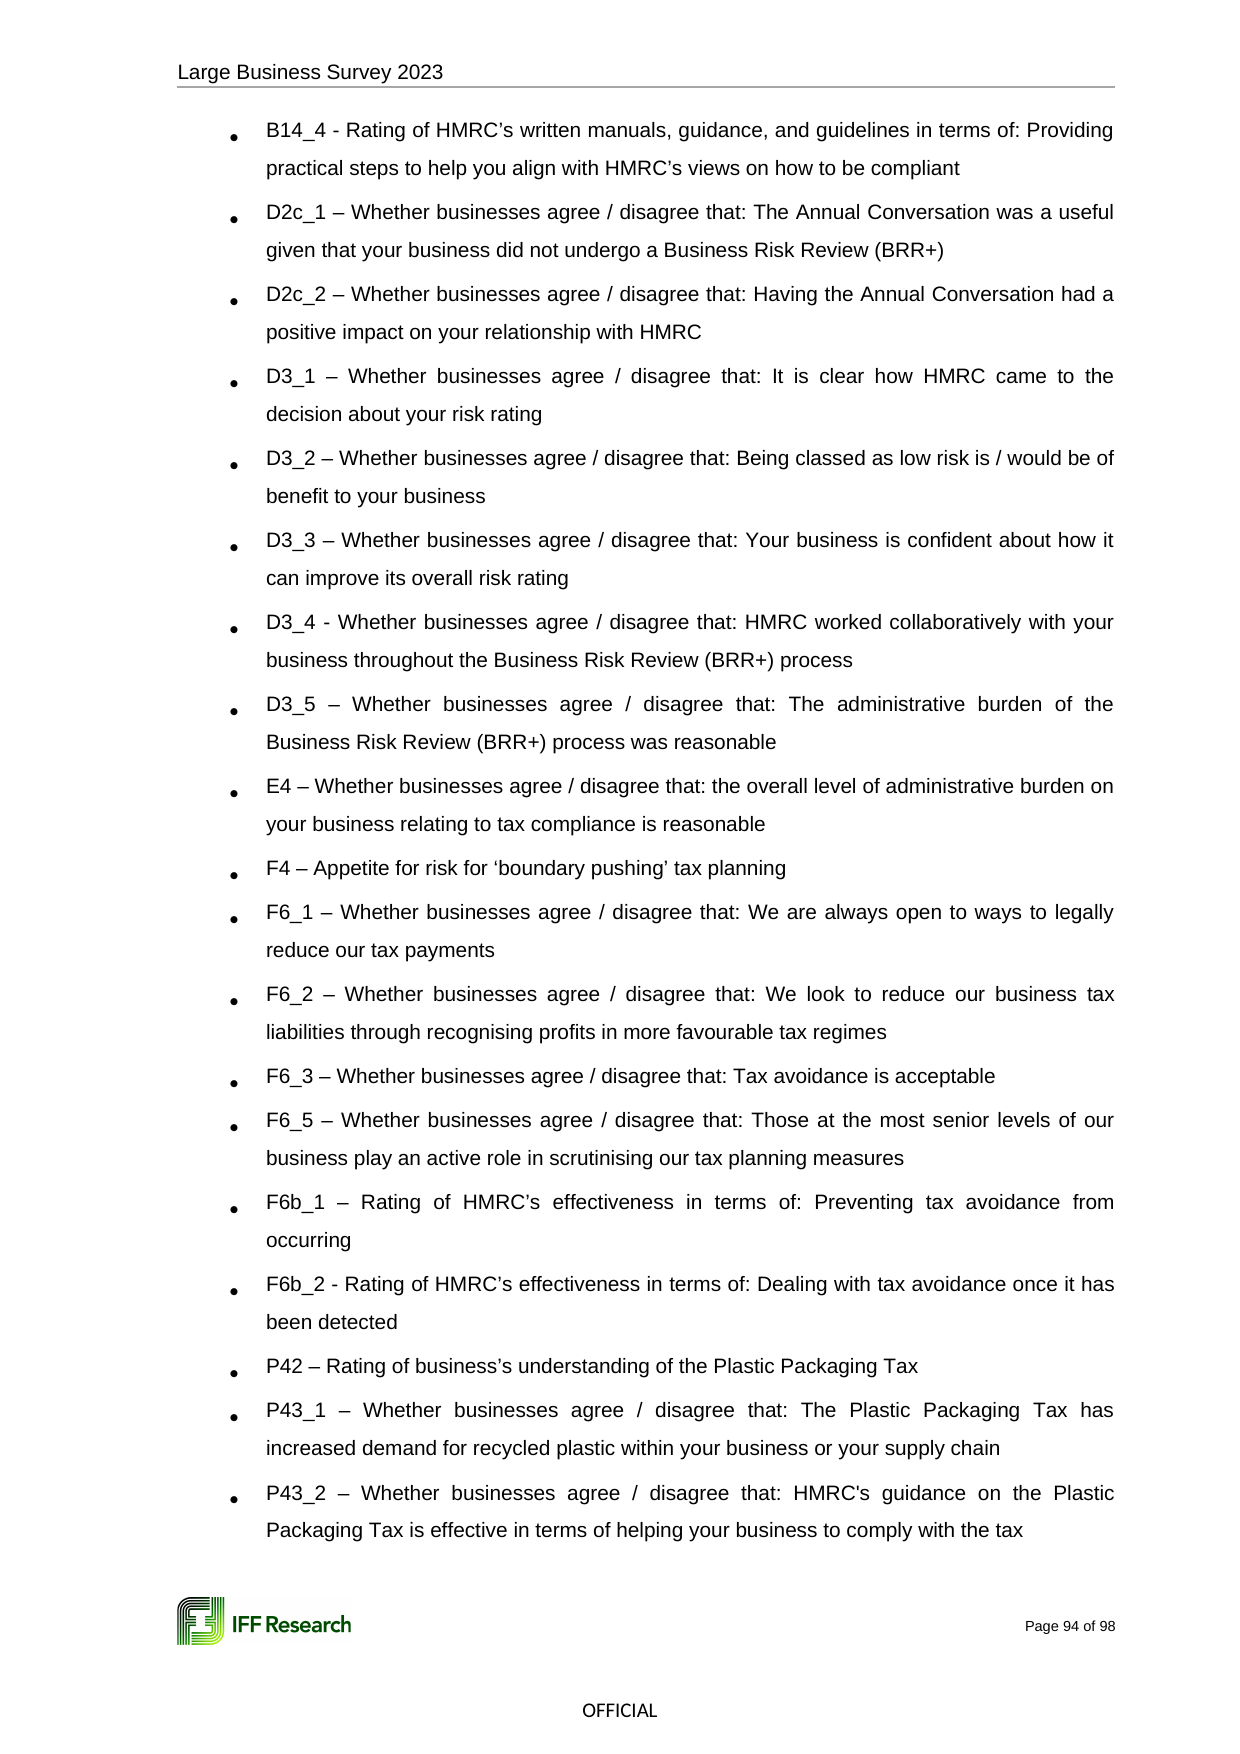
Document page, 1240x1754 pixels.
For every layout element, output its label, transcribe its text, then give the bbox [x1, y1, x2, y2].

list D2c_1 – Whether businesses agree / disagree that: The Annual Conversation was a useful given that your business did not undergo a Business Risk Review (BRR+) [230, 200, 1115, 269]
list F6_3 – Whether businesses agree / disagree that: Tax avoidance is acceptable [230, 1064, 1115, 1096]
list F6_2 – Whether businesses agree / disagree that: We look to reduce our business tax liabilities through recognising profits in more favourable tax regimes [230, 982, 1115, 1052]
list D3_2 – Whether businesses agree / disagree that: Being classed as low risk is / would be of benefit to your business [230, 446, 1115, 516]
list F6_1 – Whether businesses agree / disagree that: We are always open to ways to legally reduce our tax payments [230, 900, 1115, 969]
list P43_2 – Whether businesses agree / disagree that: HMRC's guidance on the Plastic Packaging Tax is effective in terms of helping your business to comply with the tax [230, 1480, 1115, 1550]
list P43_1 – Whether businesses agree / disagree that: The Plastic Packaging Tax has increased demand for recycled plastic within your business or your supply chain [230, 1398, 1115, 1468]
list F6b_2 - Rating of HMRC’s effectiveness in terms of: Dealing with tax avoidance once it has been detected [230, 1272, 1115, 1342]
list P42 – Rating of business’s understanding of the Plastic Packaging Tax [230, 1354, 1115, 1386]
list D3_5 – Whether businesses agree / disagree that: The administrative burden of the Business Risk Review (BRR+) process was reasonable [230, 692, 1115, 761]
list F4 – Appetite for risk for ‘boundary pushing’ tax planning [230, 856, 1115, 888]
list F6_5 – Whether businesses agree / disagree that: Those at the most senior levels of our business play an active role in scrutinising our tax planning measures [230, 1108, 1115, 1178]
list D3_1 – Whether businesses agree / disagree that: It is clear how HMRC came to the decision about your risk rating [230, 364, 1115, 433]
list D3_3 – Whether businesses agree / disagree that: Your business is confident about how it can improve its overall risk rating [230, 528, 1115, 597]
list E4 – Whether businesses agree / disagree that: the overall level of administrative burden on your business relating to tax compliance is reasonable [230, 774, 1115, 843]
list D3_4 - Whether businesses agree / disagree that: HMRC worked collaboratively with your business throughout the Business Risk Review (BRR+) process [230, 610, 1115, 679]
list B14_4 - Rating of HMRC’s written manuals, guidance, and guidelines in terms of: Providing practical steps to help you align with HMRC’s views on how to be compliant [230, 118, 1115, 188]
list D2c_2 – Whether businesses agree / disagree that: Having the Annual Conversation had a positive impact on your relationship with HMRC [230, 282, 1115, 352]
list F6b_1 – Rating of HMRC’s effectiveness in terms of: Preventing tax avoidance from occurring [230, 1190, 1115, 1260]
